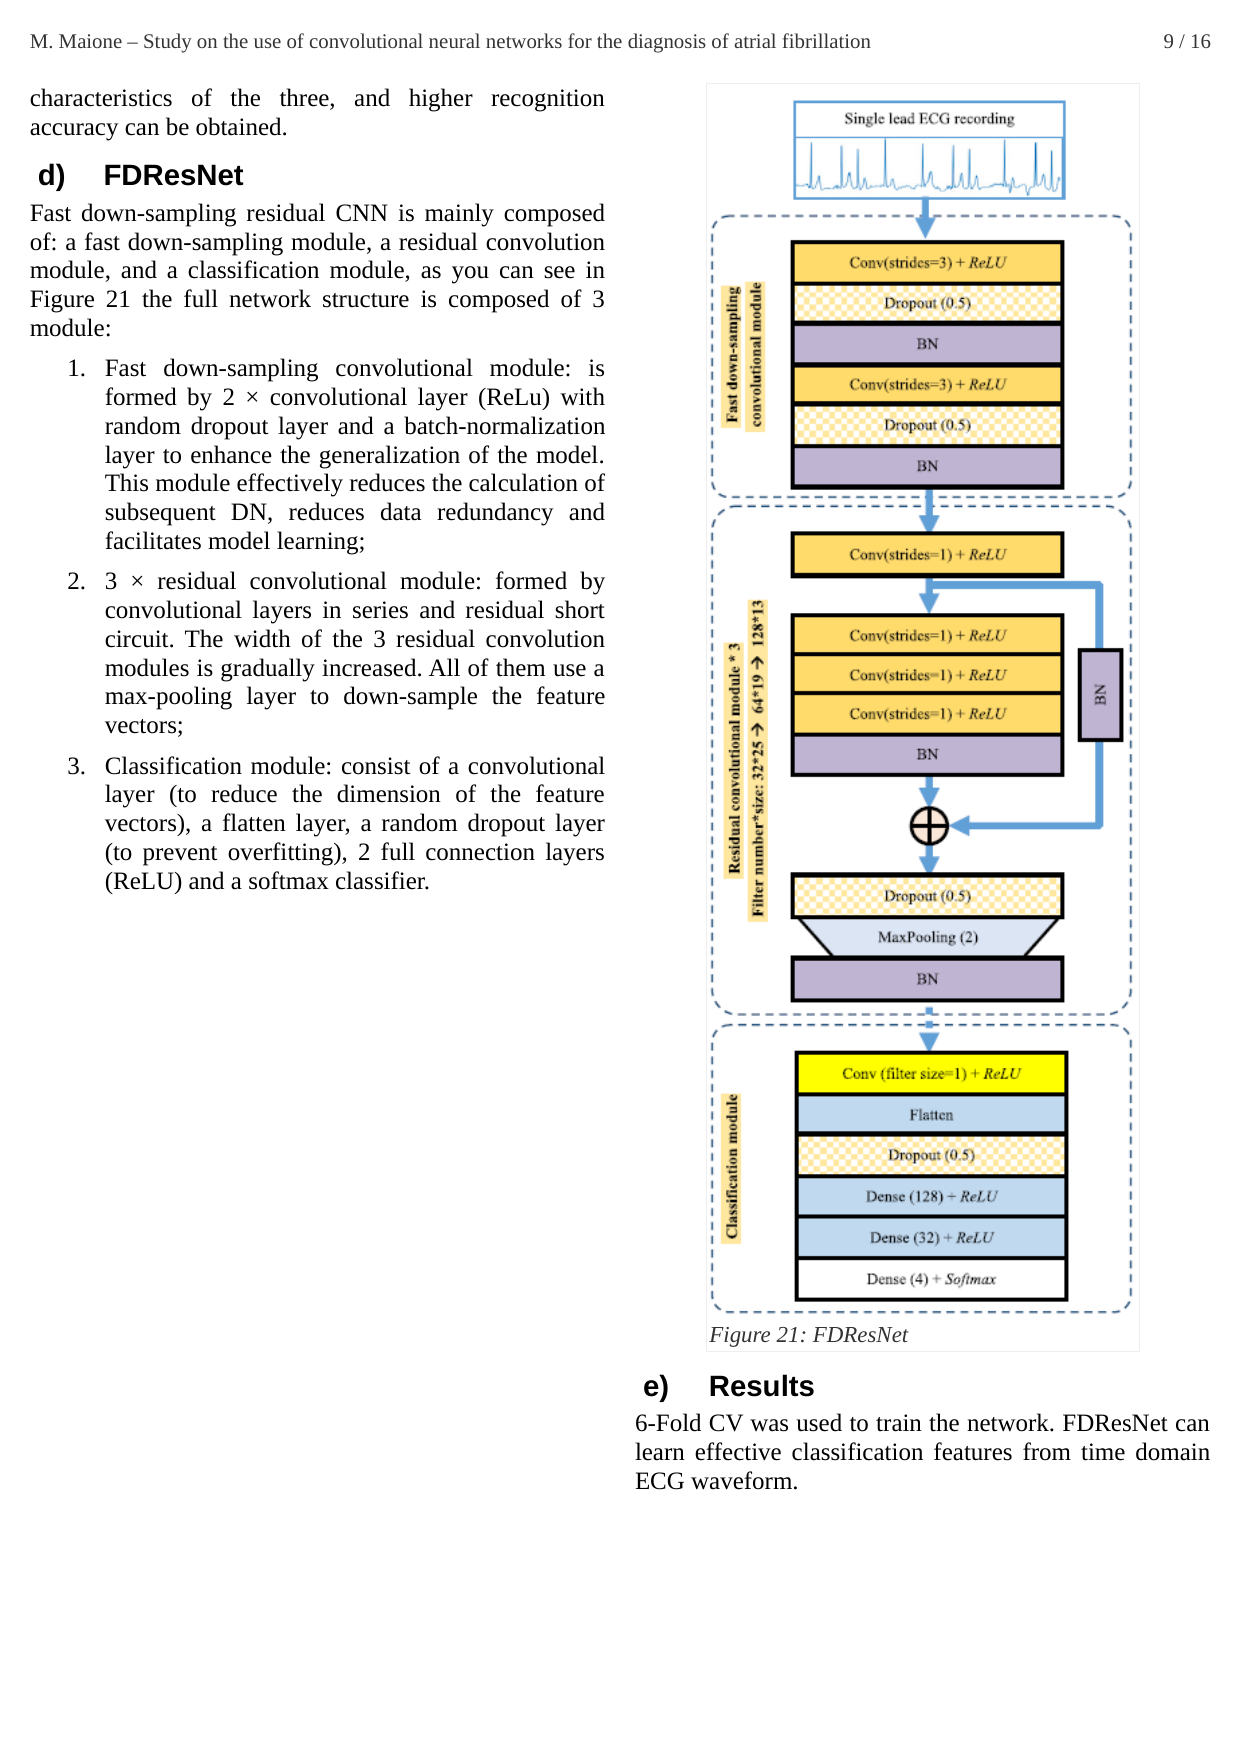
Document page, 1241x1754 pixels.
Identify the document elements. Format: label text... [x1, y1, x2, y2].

text Fast down-sampling residual CNN is mainly composed of: a fast down-sampling module, a residual convolution module, and a classification module, as you can see in Figure 21 the full network structure is composed of 3 module: [29, 198, 605, 342]
text characteristics of the three, and higher recognition accuracy can be obtained. [29, 83, 605, 141]
list Classification module: consist of a convolutional layer (to reduce the dimension of the feature vectors), a flatten layer, a random dropout layer (to prevent overfitting), 2 full connection layers (ReLU) and a softmax classifier. [67, 751, 605, 894]
text Figure 21: FDResNet [709, 1322, 1136, 1348]
list Fast down-sampling convolutional module: is formed by 2 × convolutional layer (ReLu) with random dropout layer and a batch-normalization layer to enhance the generalization of the model. This module effectively reduces the calculation of subsequent DN, reduces data redundancy and facilitates model learning; [67, 353, 605, 555]
text 6-Fold CV was used to train the network. FDResNet can learn effective classification features from time domain ECG waveform. [635, 1408, 1211, 1494]
list 3 × residual convolutional module: formed by convolutional layers in series and residual short circuit. The width of the 3 residual convolution modules is gradually increased. All of them use a max-pooling layer to down-sample the feature vectors; [67, 566, 605, 739]
subtitle FDResNet [29, 158, 605, 192]
subtitle Results [635, 1368, 1211, 1402]
picture [709, 98, 1137, 1322]
